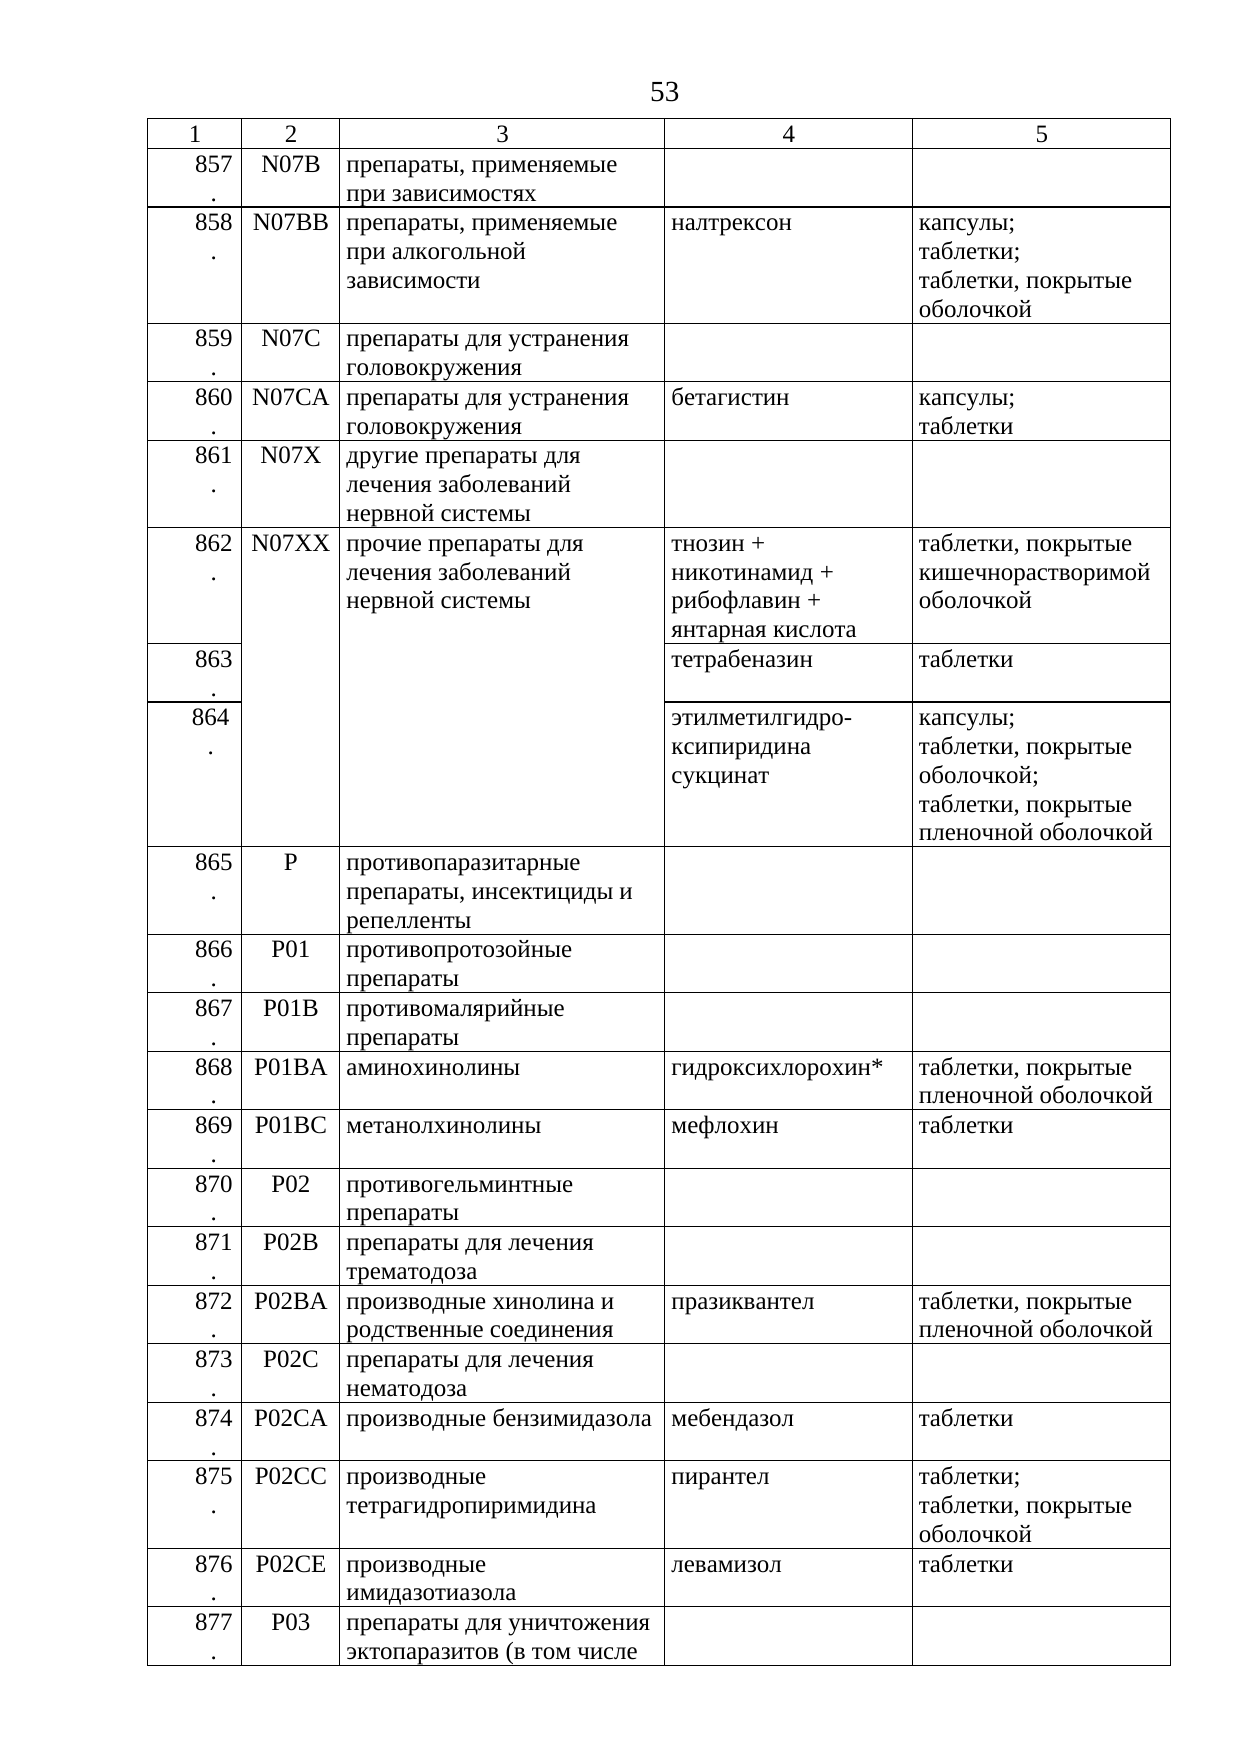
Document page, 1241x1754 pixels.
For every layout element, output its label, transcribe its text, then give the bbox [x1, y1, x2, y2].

table_cell [148, 847, 241, 933]
table_cell [665, 1607, 912, 1665]
table_cell [665, 324, 912, 381]
table_cell таблетки [913, 1110, 1170, 1168]
table_cell таблетки; таблетки, покрытые оболочкой [913, 1461, 1170, 1548]
table_header 2 [242, 119, 339, 148]
table_cell P02BA [242, 1286, 339, 1343]
table_cell [665, 1227, 912, 1285]
table_cell [913, 324, 1170, 381]
table_cell P02CA [242, 1403, 339, 1460]
table_cell [148, 1169, 241, 1226]
table_cell таблетки [913, 1403, 1170, 1460]
table_cell [148, 935, 241, 992]
table_cell налтрексон [665, 208, 912, 322]
table_cell противопаразитарные препараты, инсектициды и репелленты [340, 847, 664, 933]
table_cell P01B [242, 993, 339, 1051]
table_cell таблетки, покрытые пленочной оболочкой [913, 1052, 1170, 1109]
table_cell [913, 1169, 1170, 1226]
table_cell P02B [242, 1227, 339, 1285]
table_cell [148, 1227, 241, 1285]
table_cell P02C [242, 1344, 339, 1402]
table_cell N07CA [242, 382, 339, 439]
table_cell [665, 441, 912, 527]
table_cell N07BB [242, 208, 339, 322]
table_cell левамизол [665, 1549, 912, 1606]
table_cell аминохинолины [340, 1052, 664, 1109]
table_cell таблетки [913, 1549, 1170, 1606]
table_cell [340, 701, 664, 846]
table_cell гидроксихлорохин* [665, 1052, 912, 1109]
table_cell N07X [242, 441, 339, 527]
table_cell препараты для уничтожения эктопаразитов (в том числе [340, 1607, 664, 1665]
table_cell [148, 382, 241, 439]
table_cell производные бензимидазола [340, 1403, 664, 1460]
table_cell метанолхинолины [340, 1110, 664, 1168]
table_cell [148, 1286, 241, 1343]
table_cell [913, 149, 1170, 206]
table_cell P01BC [242, 1110, 339, 1168]
table_cell [913, 441, 1170, 527]
table_cell другие препараты для лечения заболеваний нервной системы [340, 441, 664, 527]
table_cell [913, 935, 1170, 992]
table_cell [242, 701, 339, 846]
table_cell N07B [242, 149, 339, 206]
table_cell [242, 643, 339, 701]
table_cell [665, 1169, 912, 1226]
table_header 5 [913, 119, 1170, 148]
table_cell [148, 1403, 241, 1460]
table_cell противопротозойные препараты [340, 935, 664, 992]
table_cell празиквантел [665, 1286, 912, 1343]
table_header 4 [665, 119, 912, 148]
table_cell [665, 149, 912, 206]
table_cell N07XX [242, 528, 339, 643]
table_cell капсулы; таблетки [913, 382, 1170, 439]
table_cell [665, 1344, 912, 1402]
table_cell [148, 1461, 241, 1548]
table_cell [340, 643, 664, 701]
table_cell [665, 847, 912, 933]
table_cell мефлохин [665, 1110, 912, 1168]
table_cell [148, 1110, 241, 1168]
table_cell противогельминтные препараты [340, 1169, 664, 1226]
table_cell [913, 1607, 1170, 1665]
table_cell препараты для устранения головокружения [340, 324, 664, 381]
table_header 3 [340, 119, 664, 148]
table_cell тнозин + никотинамид + рибофлавин + янтарная кислота [665, 528, 912, 643]
table_cell противомалярийные препараты [340, 993, 664, 1051]
table_cell капсулы; таблетки, покрытые оболочкой; таблетки, покрытые пленочной оболочкой [913, 703, 1170, 846]
table_cell [148, 1052, 241, 1109]
table_cell P01BA [242, 1052, 339, 1109]
table_cell [148, 1549, 241, 1606]
table_cell таблетки [913, 644, 1170, 701]
table_cell [148, 528, 241, 643]
table_cell [913, 993, 1170, 1051]
table_cell [148, 993, 241, 1051]
table_cell [148, 1607, 241, 1665]
table_cell препараты, применяемые при зависимостях [340, 149, 664, 206]
table_cell [665, 935, 912, 992]
table_cell тетрабеназин [665, 644, 912, 701]
table_cell P02CC [242, 1461, 339, 1548]
table_cell [913, 1227, 1170, 1285]
table_header 1 [148, 119, 241, 148]
table_cell мебендазол [665, 1403, 912, 1460]
table_cell [148, 149, 241, 206]
table_cell таблетки, покрытые пленочной оболочкой [913, 1286, 1170, 1343]
table_cell P01 [242, 935, 339, 992]
table_cell [148, 644, 241, 701]
table_cell [148, 1344, 241, 1402]
table_cell таблетки, покрытые кишечнорастворимой оболочкой [913, 528, 1170, 643]
table_cell [665, 993, 912, 1051]
table_cell [913, 847, 1170, 933]
table_cell препараты для устранения головокружения [340, 382, 664, 439]
table_cell производные хинолина и родственные соединения [340, 1286, 664, 1343]
table_cell [148, 441, 241, 527]
table_cell препараты, применяемые при алкогольной зависимости [340, 208, 664, 322]
table_cell производные имидазотиазола [340, 1549, 664, 1606]
table_cell пирантел [665, 1461, 912, 1548]
table_cell препараты для лечения нематодоза [340, 1344, 664, 1402]
table_cell прочие препараты для лечения заболеваний нервной системы [340, 528, 664, 643]
table_cell производные тетрагидропиримидина [340, 1461, 664, 1548]
table_cell P [242, 847, 339, 933]
table_cell капсулы; таблетки; таблетки, покрытые оболочкой [913, 208, 1170, 322]
table_cell бетагистин [665, 382, 912, 439]
table_cell P02 [242, 1169, 339, 1226]
table_cell P03 [242, 1607, 339, 1665]
table_cell [148, 208, 241, 322]
table_cell этилметилгидро-ксипиридина сукцинат [665, 703, 912, 846]
table_cell [148, 703, 241, 846]
table_cell [148, 324, 241, 381]
table_cell N07C [242, 324, 339, 381]
table_cell [913, 1344, 1170, 1402]
table_cell препараты для лечения трематодоза [340, 1227, 664, 1285]
table_cell P02CE [242, 1549, 339, 1606]
